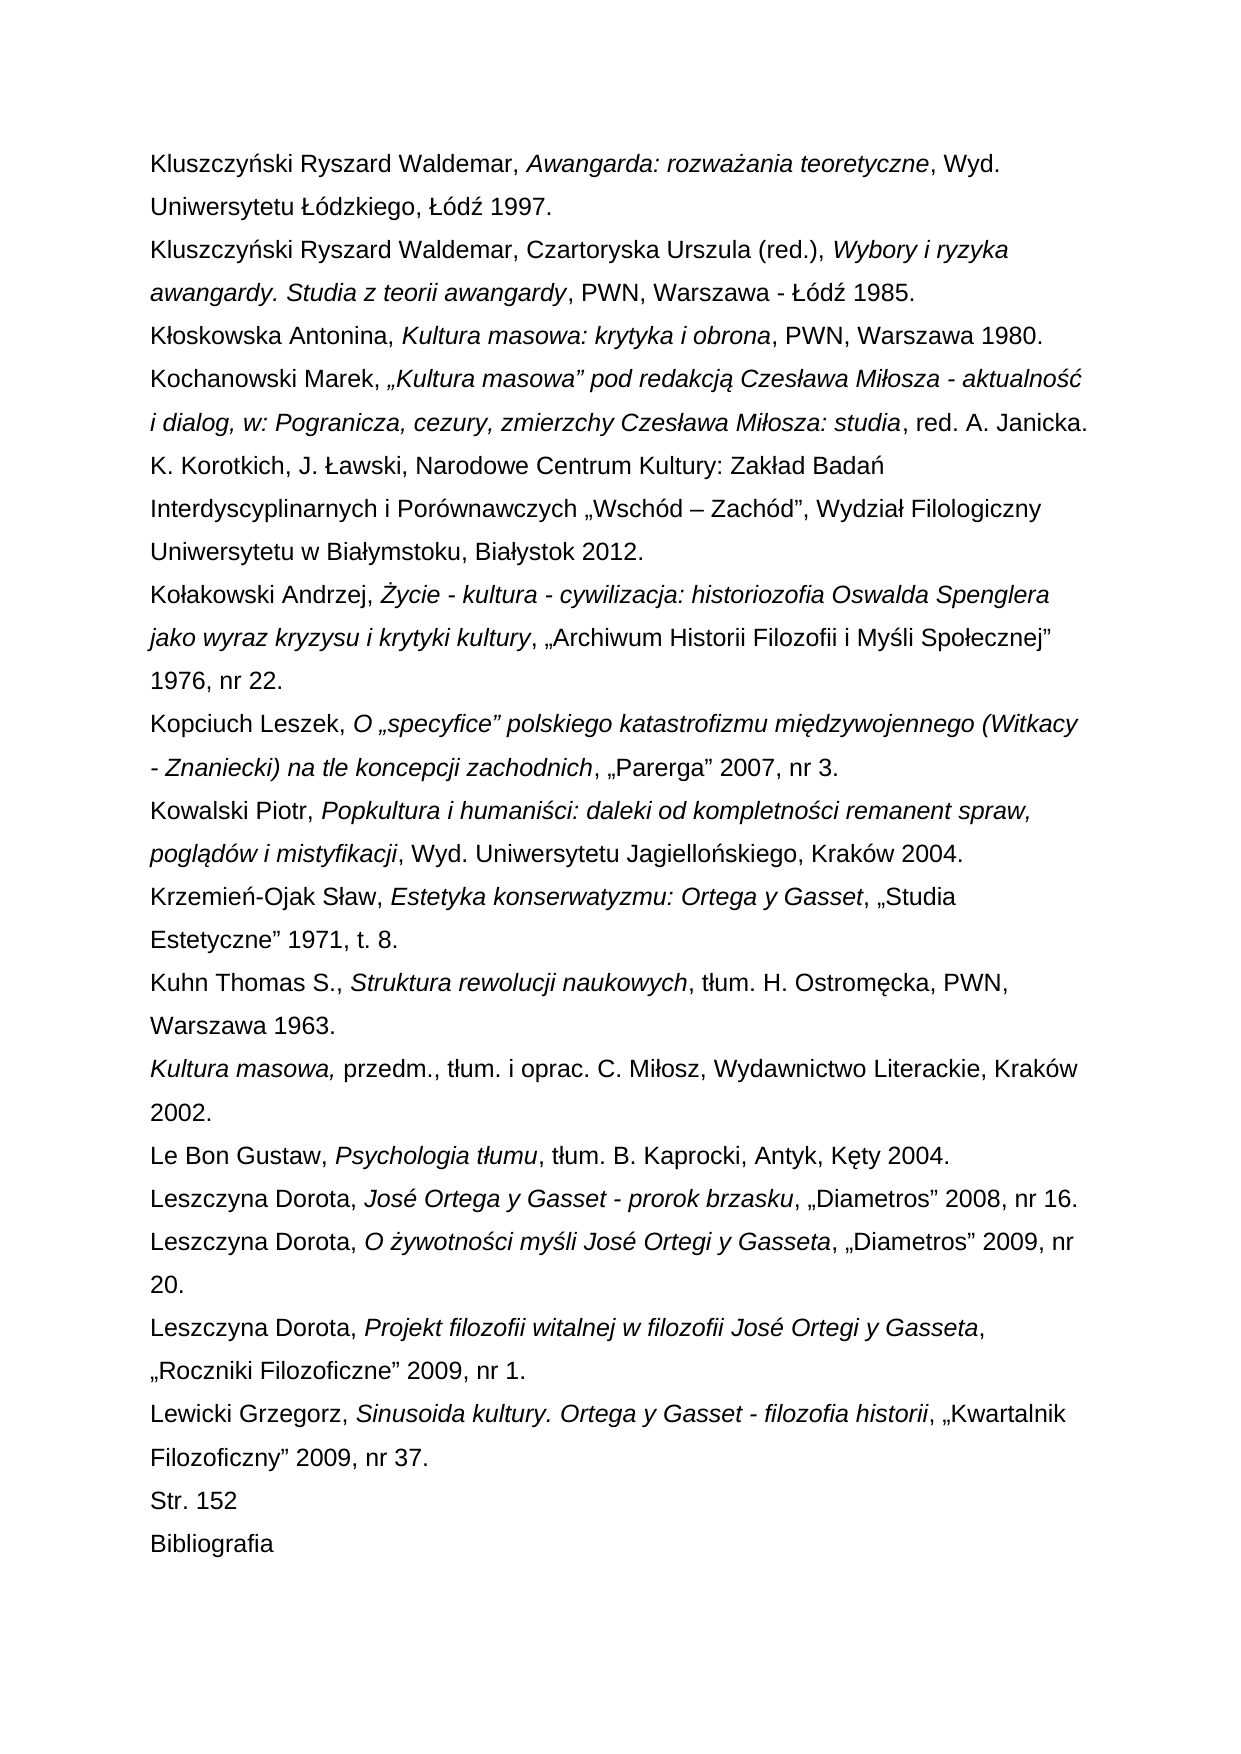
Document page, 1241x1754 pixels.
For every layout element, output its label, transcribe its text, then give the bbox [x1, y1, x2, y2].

text Bibliografia [150, 1529, 1090, 1558]
text Leszczyna Dorota, Projekt filozofii witalnej w filozofii José Ortegi y Gasseta, „Roczniki Filozoficzne” 2009, nr 1. [150, 1313, 1090, 1385]
text Kowalski Piotr, Popkultura i humaniści: daleki od kompletności remanent spraw, poglądów i mistyfikacji, Wyd. Uniwersytetu Jagiellońskiego, Kraków 2004. [150, 796, 1090, 868]
text Lewicki Grzegorz, Sinusoida kultury. Ortega y Gasset - filozofia historii, „Kwartalnik Filozoficzny” 2009, nr 37. [150, 1399, 1090, 1471]
text Kluszczyński Ryszard Waldemar, Awangarda: rozważania teoretyczne, Wyd. Uniwersytetu Łódzkiego, Łódź 1997. [150, 149, 1090, 221]
text Kochanowski Marek, „Kultura masowa” pod redakcją Czesława Miłosza - aktualność i dialog, w: Pogranicza, cezury, zmierzchy Czesława Miłosza: studia, red. A. Janicka. K. Korotkich, J. Ławski, Narodowe Centrum Kultury: Zakład Badań Interdyscyplinarnych i Porównawczych „Wschód – Zachód”, Wydział Filologiczny Uniwersytetu w Białymstoku, Białystok 2012. [150, 364, 1090, 566]
text Kluszczyński Ryszard Waldemar, Czartoryska Urszula (red.), Wybory i ryzyka awangardy. Studia z teorii awangardy, PWN, Warszawa - Łódź 1985. [150, 235, 1090, 307]
text Str. 152 [150, 1486, 1090, 1514]
text Leszczyna Dorota, O żywotności myśli José Ortegi y Gasseta, „Diametros” 2009, nr 20. [150, 1227, 1090, 1299]
text Le Bon Gustaw, Psychologia tłumu, tłum. B. Kaprocki, Antyk, Kęty 2004. [150, 1141, 1090, 1169]
text Krzemień-Ojak Sław, Estetyka konserwatyzmu: Ortega y Gasset, „Studia Estetyczne” 1971, t. 8. [150, 882, 1090, 954]
text Kultura masowa, przedm., tłum. i oprac. C. Miłosz, Wydawnictwo Literackie, Kraków 2002. [150, 1054, 1090, 1126]
text Kłoskowska Antonina, Kultura masowa: krytyka i obrona, PWN, Warszawa 1980. [150, 321, 1090, 350]
text Kopciuch Leszek, O „specyfice” polskiego katastrofizmu międzywojennego (Witkacy - Znaniecki) na tle koncepcji zachodnich, „Parerga” 2007, nr 3. [150, 709, 1090, 781]
text Leszczyna Dorota, José Ortega y Gasset - prorok brzasku, „Diametros” 2008, nr 16. [150, 1184, 1090, 1213]
text Kołakowski Andrzej, Życie - kultura - cywilizacja: historiozofia Oswalda Spenglera jako wyraz kryzysu i krytyki kultury, „Archiwum Historii Filozofii i Myśli Społecznej” 1976, nr 22. [150, 580, 1090, 695]
text Kuhn Thomas S., Struktura rewolucji naukowych, tłum. H. Ostromęcka, PWN, Warszawa 1963. [150, 968, 1090, 1040]
